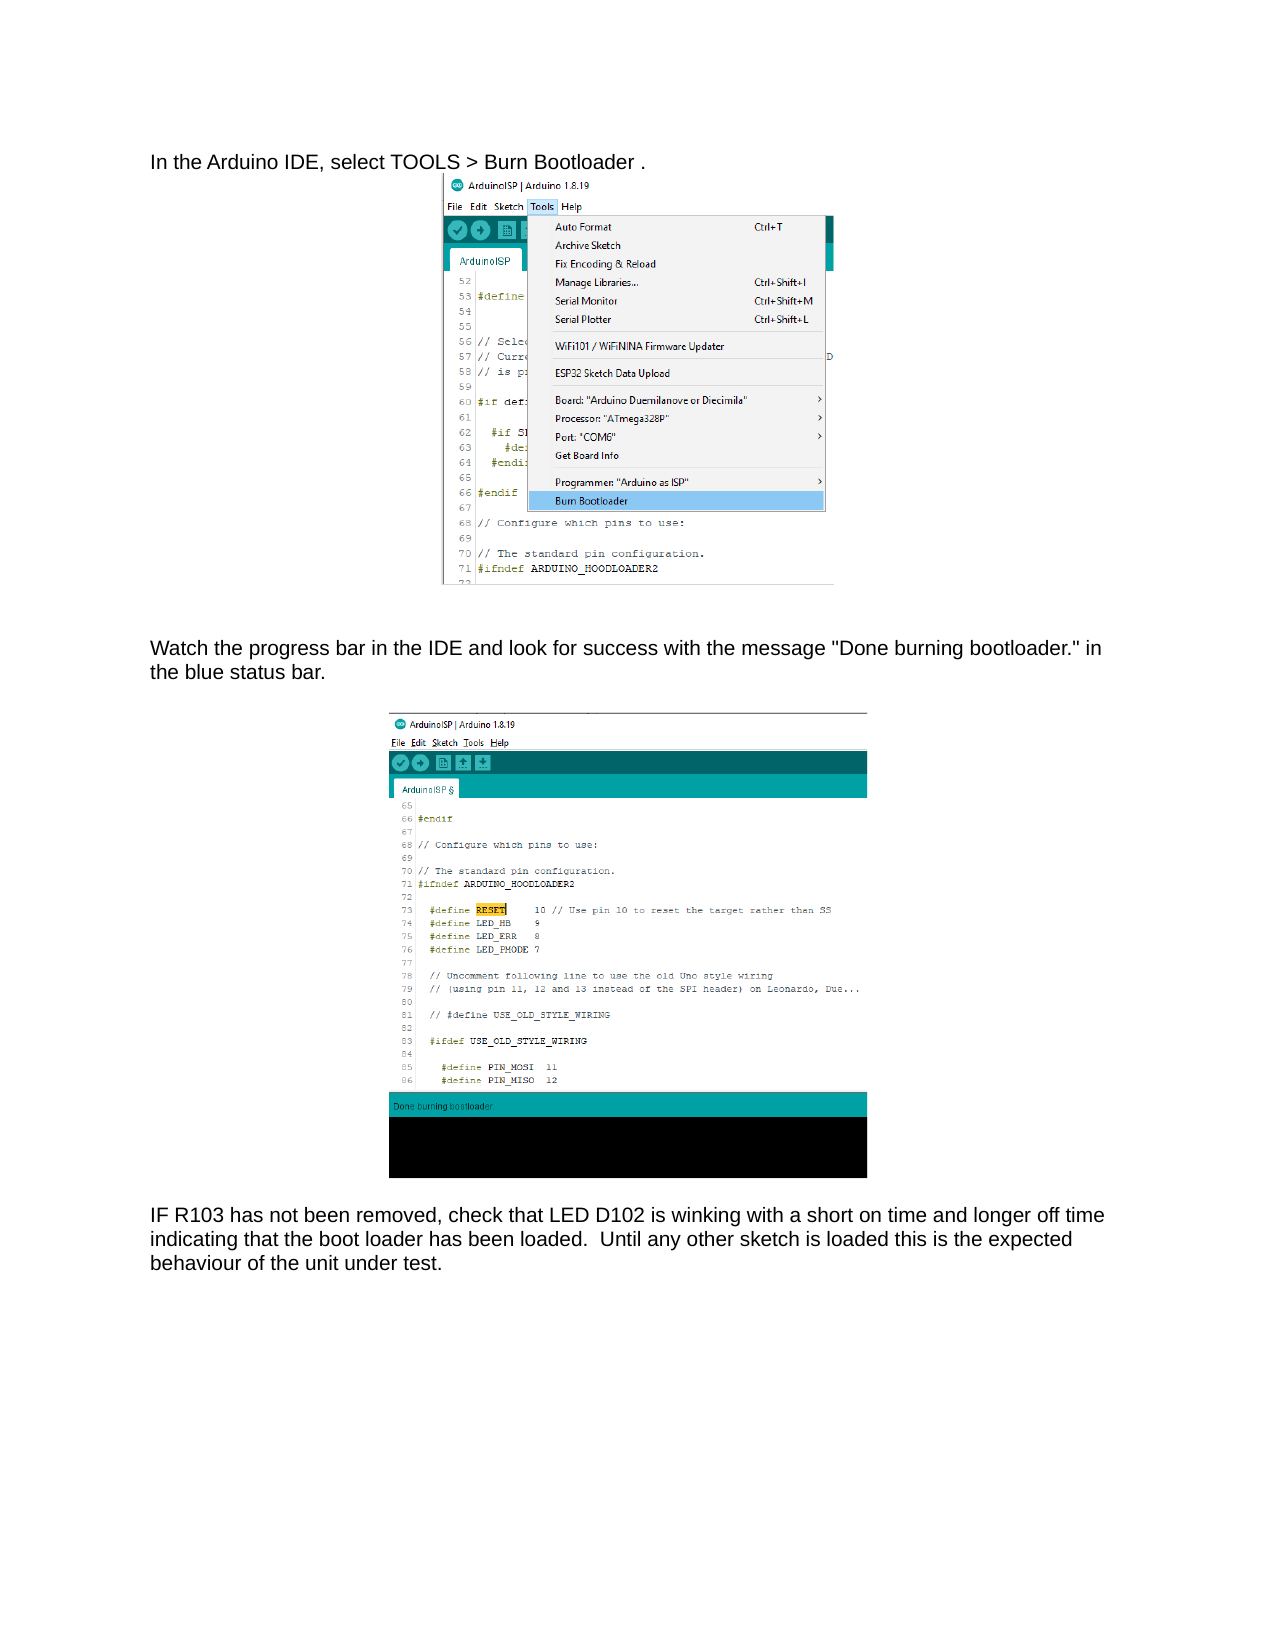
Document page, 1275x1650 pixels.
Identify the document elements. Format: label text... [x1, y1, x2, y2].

list IF R103 has not been removed, check that LED D102 is winking with a short on time and longer off time indicating that the boot loader has been loaded. Until any other sketch is loaded this is the expected behaviour of the unit under test. [150, 1203, 1125, 1275]
list Watch the progress bar in the IDE and look for success with the message "Done burning bootloader." in the blue status bar. [150, 636, 1125, 684]
list In the Arduino IDE, select TOOLS > Burn Bootloader . [150, 150, 1125, 174]
picture [389, 712, 868, 1179]
picture [441, 173, 834, 589]
